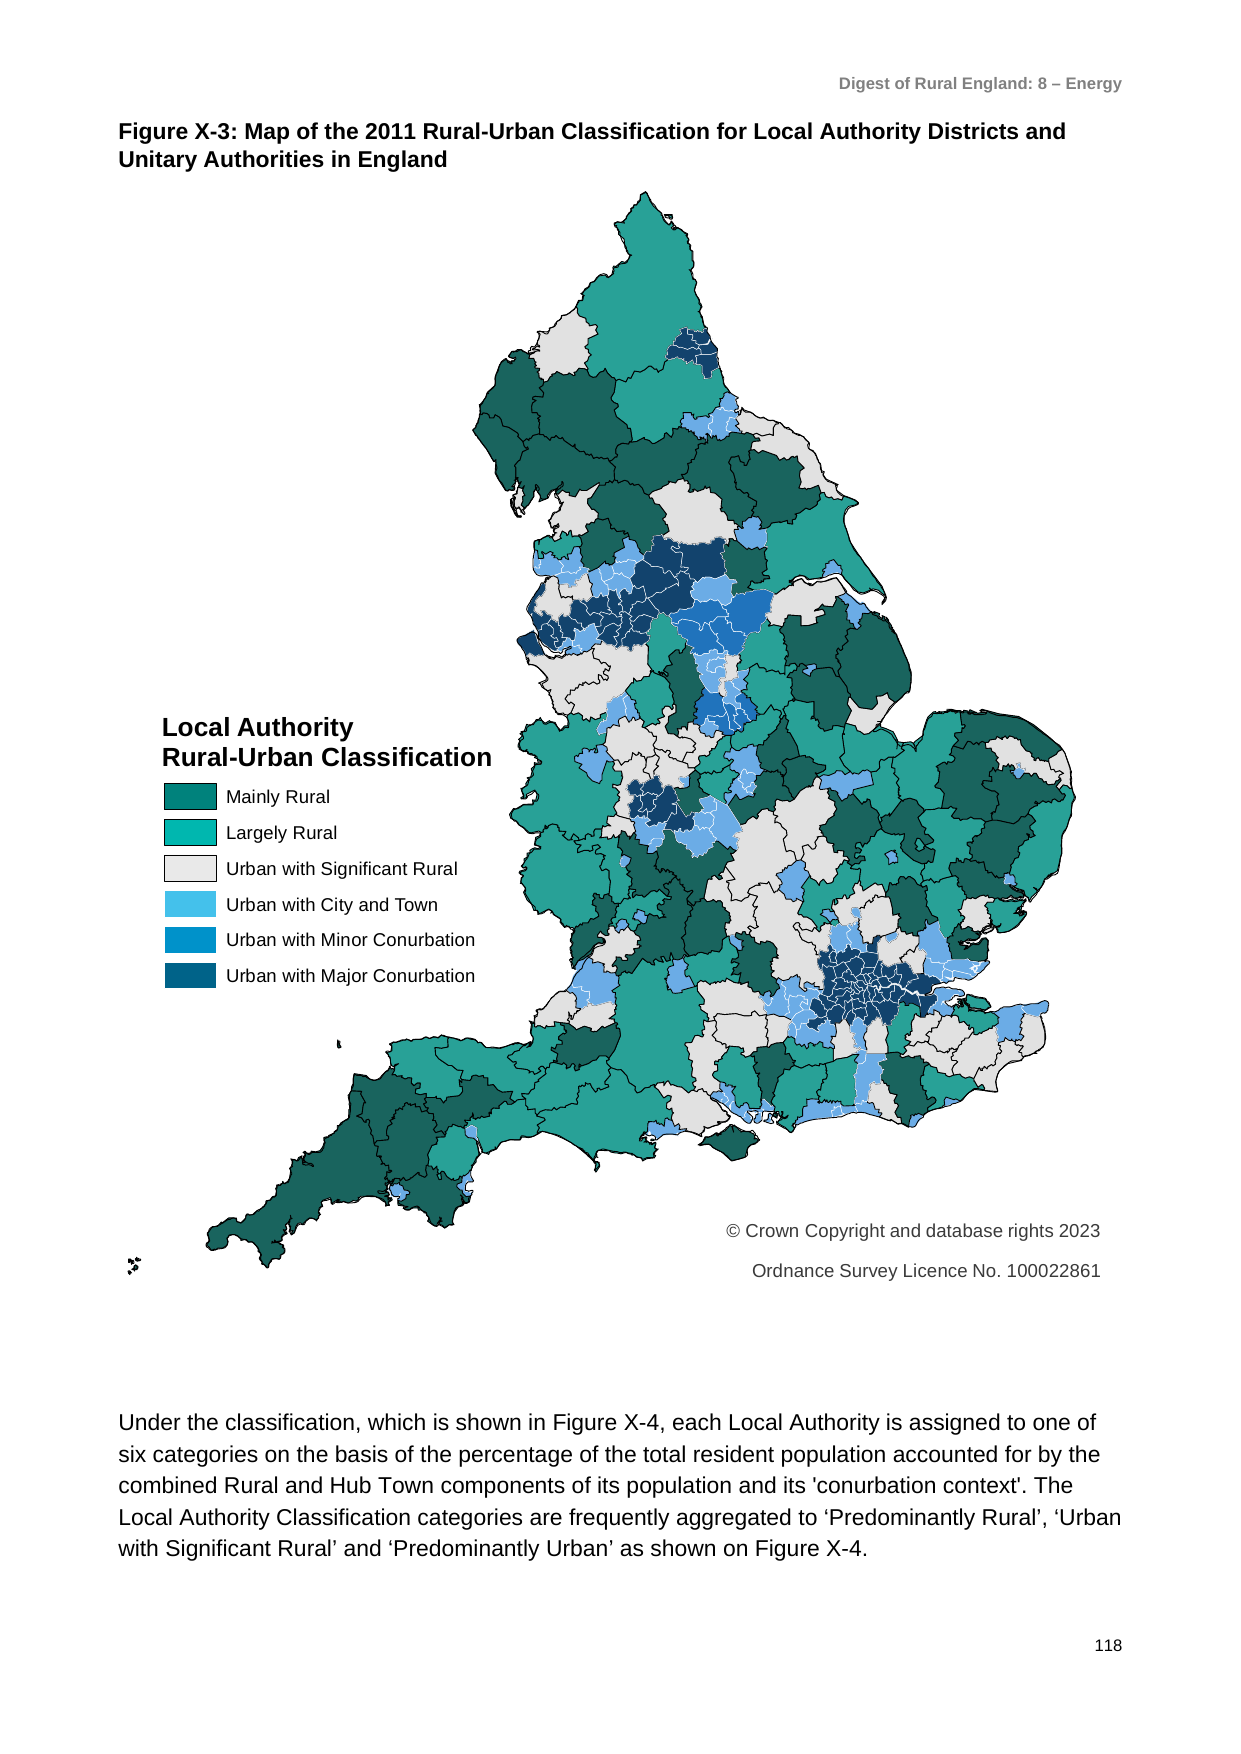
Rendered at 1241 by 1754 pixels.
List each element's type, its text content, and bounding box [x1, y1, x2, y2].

text Under the classification, which is shown in Figure X-4, each Local Authority is assigned to one of six categories on the basis of the percentage of the total resident population accounted for by the combined Rural and Hub Town components of its population and its 'conurbation context'. The Local Authority Classification categories are frequently aggregated to ‘Predominantly Rural’, ‘Urban with Significant Rural’ and ‘Predominantly Urban’ as shown on Figure X-4. [118, 1409, 1122, 1562]
text Figure X-3: Map of the 2011 Rural-Urban Classification for Local Authority Districts and Unitary Authorities in England [118, 118, 1122, 173]
